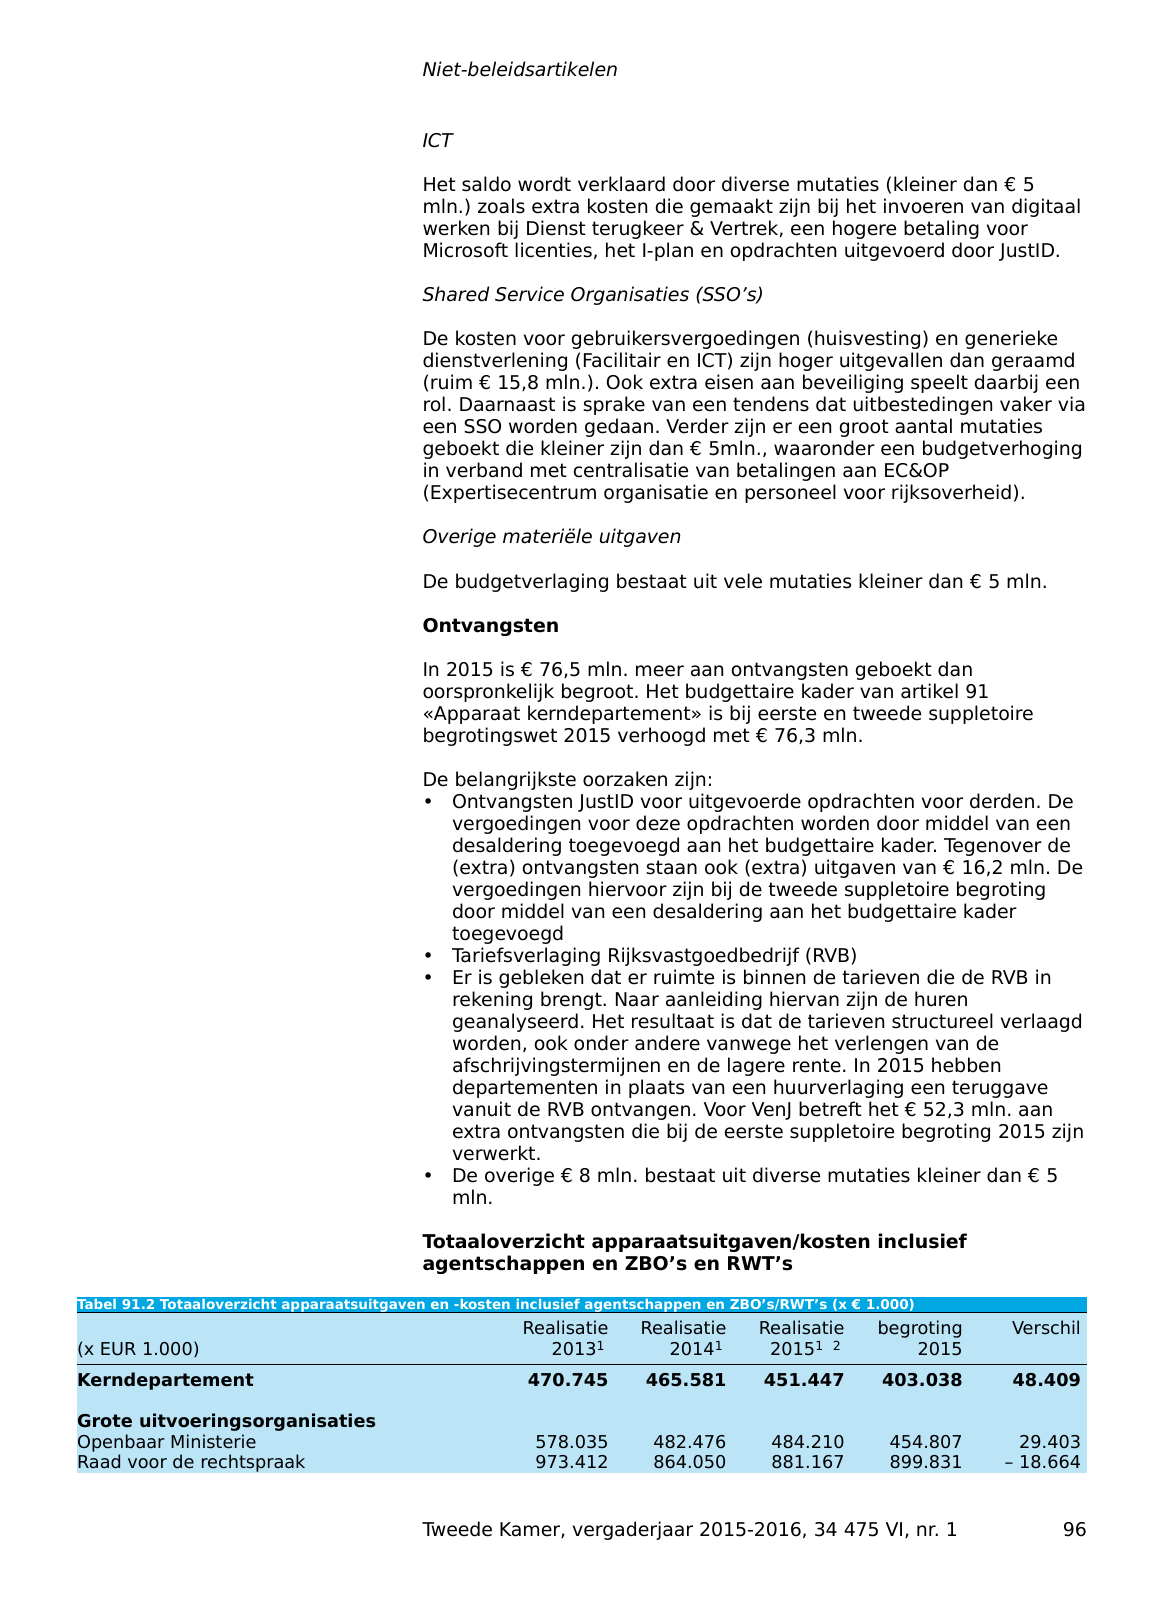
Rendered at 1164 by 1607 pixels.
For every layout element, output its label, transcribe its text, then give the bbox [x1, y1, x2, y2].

text De kosten voor gebruikersvergoedingen (huisvesting) en generieke dienstverlening (Facilitair en ICT) zijn hoger uitgevallen dan geraamd (ruim € 15,8 mln.). Ook extra eisen aan beveiliging speelt daarbij een rol. Daarnaast is sprake van een tendens dat uitbestedingen vaker via een SSO worden gedaan. Verder zijn er een groot aantal mutaties geboekt die kleiner zijn dan € 5mln., waaronder een budgetverhoging in verband met centralisatie van betalingen aan EC&OP (Expertisecentrum organisatie en personeel voor rijksoverheid). [422, 328, 1087, 504]
table_cell [969, 1390, 1087, 1411]
table_cell 48.409 [969, 1365, 1087, 1390]
table_cell [850, 1411, 968, 1432]
table_cell 451.447 [732, 1365, 850, 1390]
text De budgetverlaging bestaat uit vele mutaties kleiner dan € 5 mln. [422, 571, 1087, 592]
subtitle Totaaloverzicht apparaatsuitgaven/kosten inclusief agentschappen en ZBO’s en RWT’s [422, 1231, 1087, 1275]
table_cell 578.035 [496, 1432, 614, 1452]
table_cell [77, 1390, 496, 1411]
text In 2015 is € 76,5 mln. meer aan ontvangsten geboekt dan oorspronkelijk begroot. Het budgettaire kader van artikel 91 «Apparaat kerndepartement» is bij eerste en tweede suppletoire begrotingswet 2015 verhoogd met € 76,3 mln. [422, 659, 1087, 747]
table_cell 20141 [614, 1339, 732, 1364]
table_cell [969, 1339, 1087, 1364]
table_cell (x EUR 1.000) [77, 1339, 496, 1364]
table_cell 864.050 [614, 1452, 732, 1473]
table_cell Openbaar Ministerie [77, 1432, 496, 1452]
table_cell [614, 1390, 732, 1411]
table_cell Kerndepartement [77, 1365, 496, 1390]
subtitle Ontvangsten [422, 615, 1087, 637]
table_cell Realisatie [732, 1313, 850, 1339]
table_cell 20151 2 [732, 1339, 850, 1364]
table_cell – 18.664 [969, 1452, 1087, 1473]
table_cell Realisatie [496, 1313, 614, 1339]
table_cell [614, 1411, 732, 1432]
table_cell 403.038 [850, 1365, 968, 1390]
table_cell 29.403 [969, 1432, 1087, 1452]
text • Er is gebleken dat er ruimte is binnen de tarieven die de RVB in rekening brengt. Naar aanleiding hiervan zijn de huren geanalyseerd. Het resultaat is dat de tarieven structureel verlaagd worden, ook onder andere vanwege het verlengen van de afschrijvingstermijnen en de lagere rente. In 2015 hebben departementen in plaats van een huurverlaging een teruggave vanuit de RVB ontvangen. Voor VenJ betreft het € 52,3 mln. aan extra ontvangsten die bij de eerste suppletoire begroting 2015 zijn verwerkt. [422, 967, 1087, 1164]
table_cell Verschil [969, 1313, 1087, 1339]
table_cell Raad voor de rechtspraak [77, 1452, 496, 1473]
table_cell 470.745 [496, 1365, 614, 1390]
table_cell 484.210 [732, 1432, 850, 1452]
table_cell 482.476 [614, 1432, 732, 1452]
table_cell 20131 [496, 1339, 614, 1364]
text Het saldo wordt verklaard door diverse mutaties (kleiner dan € 5 mln.) zoals extra kosten die gemaakt zijn bij het invoeren van digitaal werken bij Dienst terugkeer & Vertrek, een hogere betaling voor Microsoft licenties, het I-plan en opdrachten uitgevoerd door JustID. [422, 174, 1087, 262]
text • De overige € 8 mln. bestaat uit diverse mutaties kleiner dan € 5 mln. [422, 1164, 1087, 1208]
table_cell [732, 1390, 850, 1411]
table_cell 881.167 [732, 1452, 850, 1473]
text De belangrijkste oorzaken zijn: [422, 769, 1087, 791]
table_cell Grote uitvoeringsorganisaties [77, 1411, 496, 1432]
table_cell 899.831 [850, 1452, 968, 1473]
table_cell 454.807 [850, 1432, 968, 1452]
subtitle ICT [422, 130, 1087, 152]
table_cell [496, 1411, 614, 1432]
table_cell [732, 1411, 850, 1432]
subtitle Overige materiële uitgaven [422, 526, 1087, 548]
table_cell 973.412 [496, 1452, 614, 1473]
table_cell Realisatie [614, 1313, 732, 1339]
table_cell 2015 [850, 1339, 968, 1364]
table_header Tabel 91.2 Totaaloverzicht apparaatsuitgaven en -kosten inclusief agentschappen en ZBO’s/RWT’s (x € 1.000) [77, 1297, 1087, 1312]
table_cell begroting [850, 1313, 968, 1339]
table_cell [850, 1390, 968, 1411]
table_cell 465.581 [614, 1365, 732, 1390]
table_cell [77, 1313, 496, 1339]
table_cell [969, 1411, 1087, 1432]
subtitle Shared Service Organisaties (SSO’s) [422, 284, 1087, 306]
text • Tariefsverlaging Rijksvastgoedbedrijf (RVB) [422, 945, 1087, 967]
table_cell [496, 1390, 614, 1411]
text • Ontvangsten JustID voor uitgevoerde opdrachten voor derden. De vergoedingen voor deze opdrachten worden door middel van een desaldering toegevoegd aan het budgettaire kader. Tegenover de (extra) ontvangsten staan ook (extra) uitgaven van € 16,2 mln. De vergoedingen hiervoor zijn bij de tweede suppletoire begroting door middel van een desaldering aan het budgettaire kader toegevoegd [422, 791, 1087, 945]
